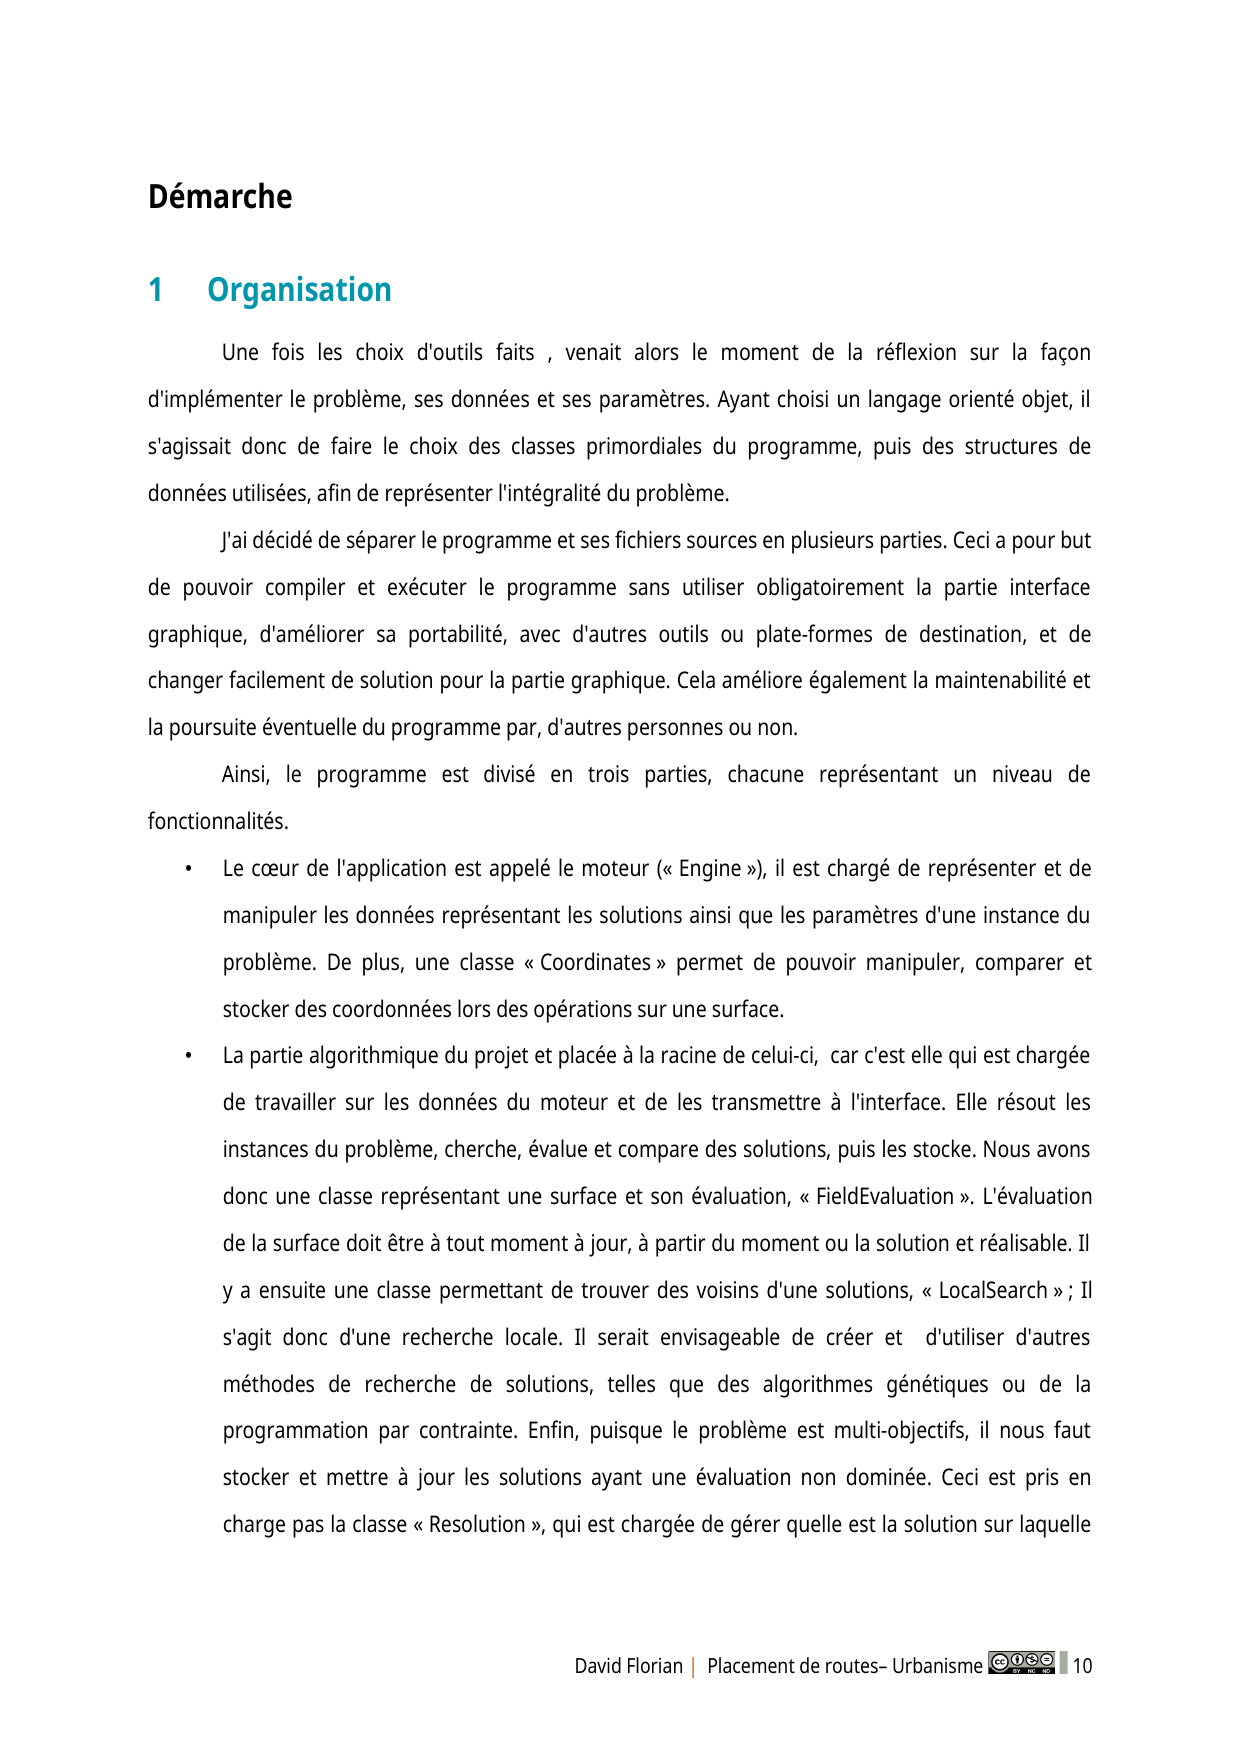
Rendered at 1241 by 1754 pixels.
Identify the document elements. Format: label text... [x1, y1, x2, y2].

picture [1059, 1651, 1068, 1674]
list Le cœur de l'application est appelé le moteur (« Engine »), il est chargé de représenter et de manipuler les données représentant les solutions ainsi que les paramètres d'une instance du problème. De plus, une classe « Coordinates » permet de pouvoir manipuler, comparer et stocker des coordonnées lors des opérations sur une surface. [185, 852, 1092, 1024]
picture [988, 1651, 1055, 1674]
subtitle Organisation [148, 266, 1092, 311]
subtitle Démarche [148, 173, 1092, 218]
text Ainsi, le programme est divisé en trois parties, chacune représentant un niveau de fonctionnalités. [148, 758, 1092, 836]
list La partie algorithmique du projet et placée à la racine de celui-ci, car c'est elle qui est chargée de travailler sur les données du moteur et de les transmettre à l'interface. Elle résout les instances du problème, cherche, évalue et compare des solutions, puis les stocke. Nous avons donc une classe représentant une surface et son évaluation, « FieldEvaluation ». L'évaluation de la surface doit être à tout moment à jour, à partir du moment ou la solution et réalisable. Il y a ensuite une classe permettant de trouver des voisins d'une solutions, « LocalSearch » ; Il s'agit donc d'une recherche locale. Il serait envisageable de créer et d'utiliser d'autres méthodes de recherche de solutions, telles que des algorithmes génétiques ou de la programmation par contrainte. Enfin, puisque le problème est multi-objectifs, il nous faut stocker et mettre à jour les solutions ayant une évaluation non dominée. Ceci est pris en charge pas la classe « Resolution », qui est chargée de gérer quelle est la solution sur laquelle [185, 1039, 1092, 1539]
text Une fois les choix d'outils faits , venait alors le moment de la réflexion sur la façon d'implémenter le problème, ses données et ses paramètres. Ayant choisi un langage orienté objet, il s'agissait donc de faire le choix des classes primordiales du programme, puis des structures de données utilisées, afin de représenter l'intégralité du problème. [148, 336, 1092, 508]
text J'ai décidé de séparer le programme et ses fichiers sources en plusieurs parties. Ceci a pour but de pouvoir compiler et exécuter le programme sans utiliser obligatoirement la partie interface graphique, d'améliorer sa portabilité, avec d'autres outils ou plate-formes de destination, et de changer facilement de solution pour la partie graphique. Cela améliore également la maintenabilité et la poursuite éventuelle du programme par, d'autres personnes ou non. [148, 524, 1092, 742]
